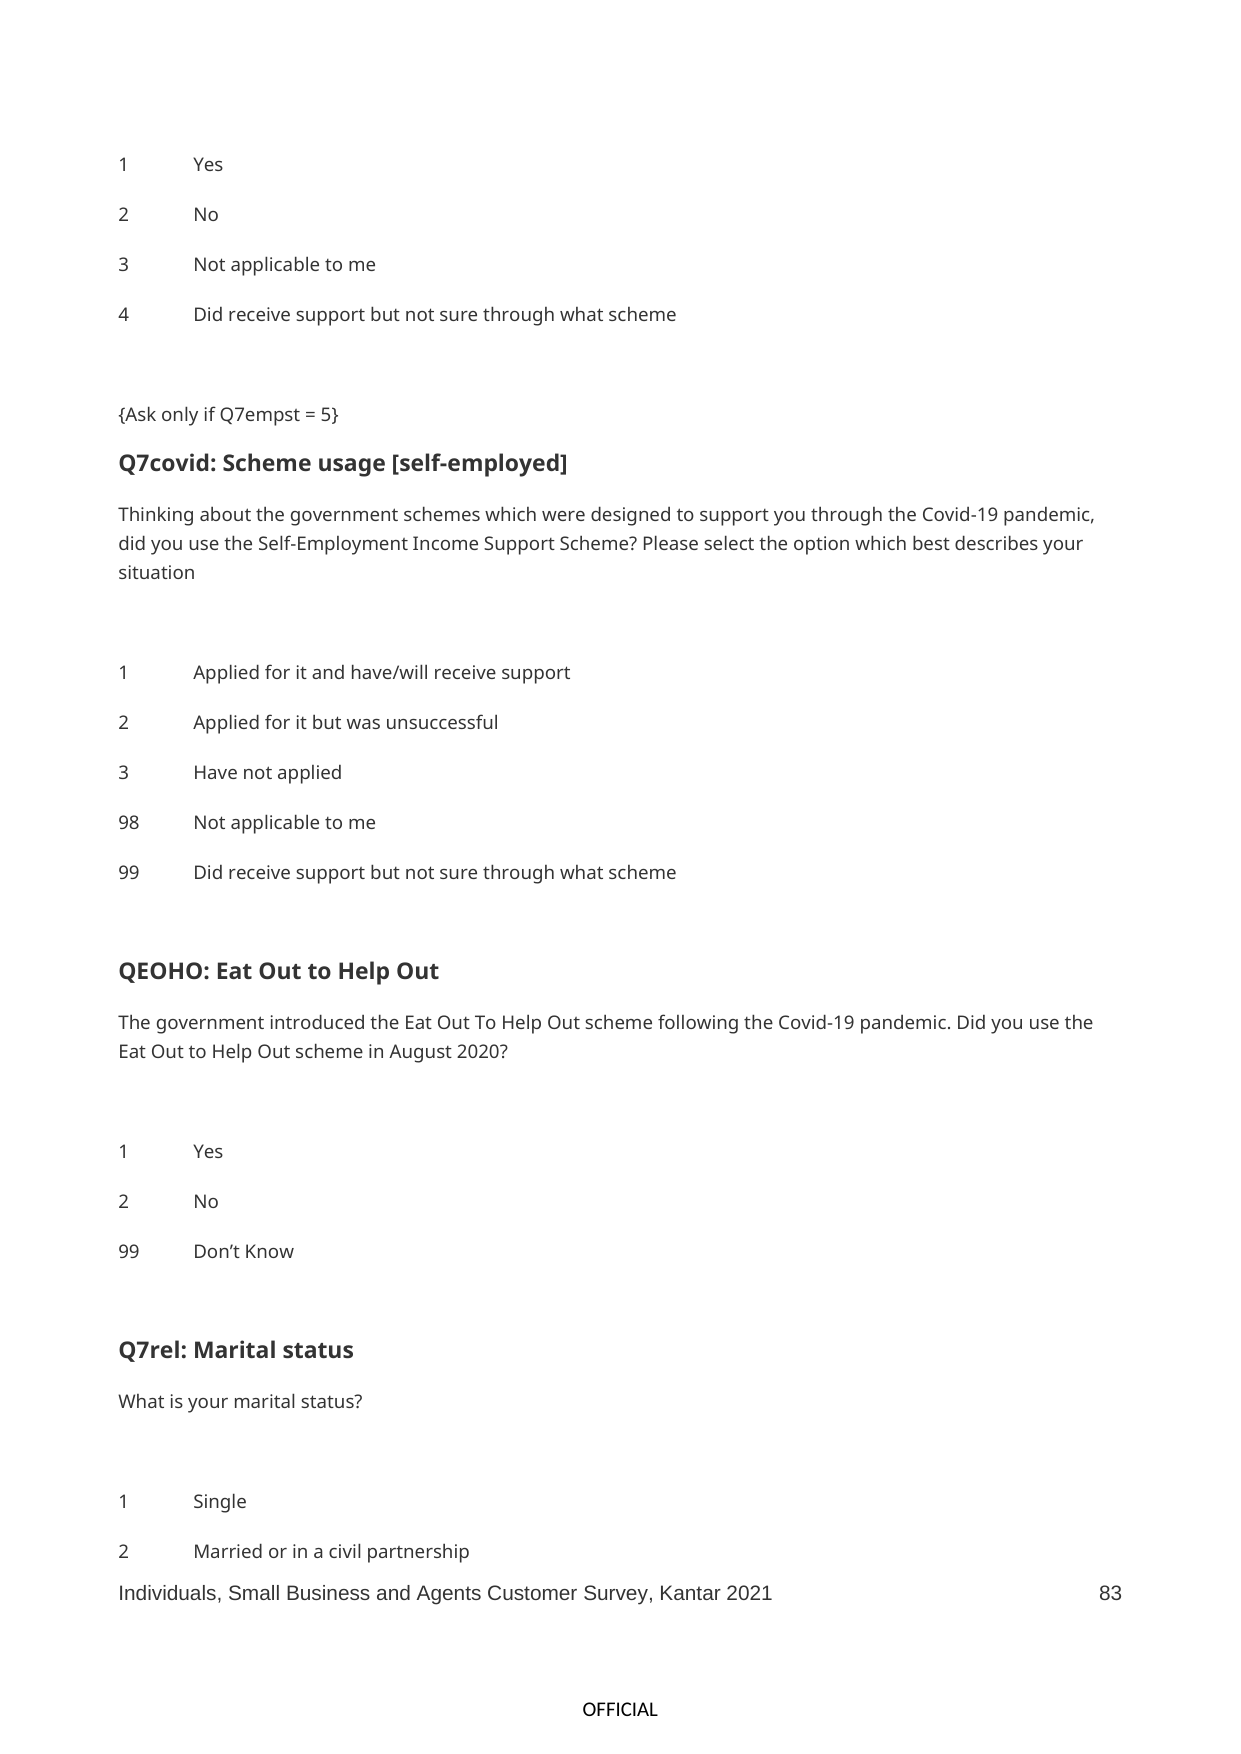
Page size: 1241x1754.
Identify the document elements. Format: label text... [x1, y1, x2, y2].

text 2 No [118, 198, 1122, 227]
text The government introduced the Eat Out To Help Out scheme following the Covid-19 pandemic. Did you use the Eat Out to Help Out scheme in August 2020? [118, 1006, 1122, 1064]
text 1 Single [118, 1485, 1122, 1514]
text 98 Not applicable to me [118, 806, 1122, 835]
text 99 Did receive support but not sure through what scheme [118, 856, 1122, 885]
text 4 Did receive support but not sure through what scheme [118, 298, 1122, 327]
text 99 Don’t Know [118, 1235, 1122, 1264]
text 2 No [118, 1185, 1122, 1214]
text {Ask only if Q7empst = 5} [118, 398, 1122, 427]
text What is your marital status? [118, 1385, 1122, 1414]
text QEOHO: Eat Out to Help Out [118, 956, 1122, 985]
text 3 Have not applied [118, 756, 1122, 785]
text 2 Married or in a civil partnership [118, 1535, 1122, 1564]
text 2 Applied for it but was unsuccessful [118, 706, 1122, 735]
text Q7covid: Scheme usage [self-employed] [118, 448, 1122, 477]
text Q7rel: Marital status [118, 1335, 1122, 1364]
text 3 Not applicable to me [118, 248, 1122, 277]
text 1 Yes [118, 1135, 1122, 1164]
text 1 Yes [118, 148, 1122, 177]
text 1 Applied for it and have/will receive support [118, 656, 1122, 685]
text Thinking about the government schemes which were designed to support you through the Covid-19 pandemic, did you use the Self-Employment Income Support Scheme? Please select the option which best describes your situation [118, 498, 1122, 585]
